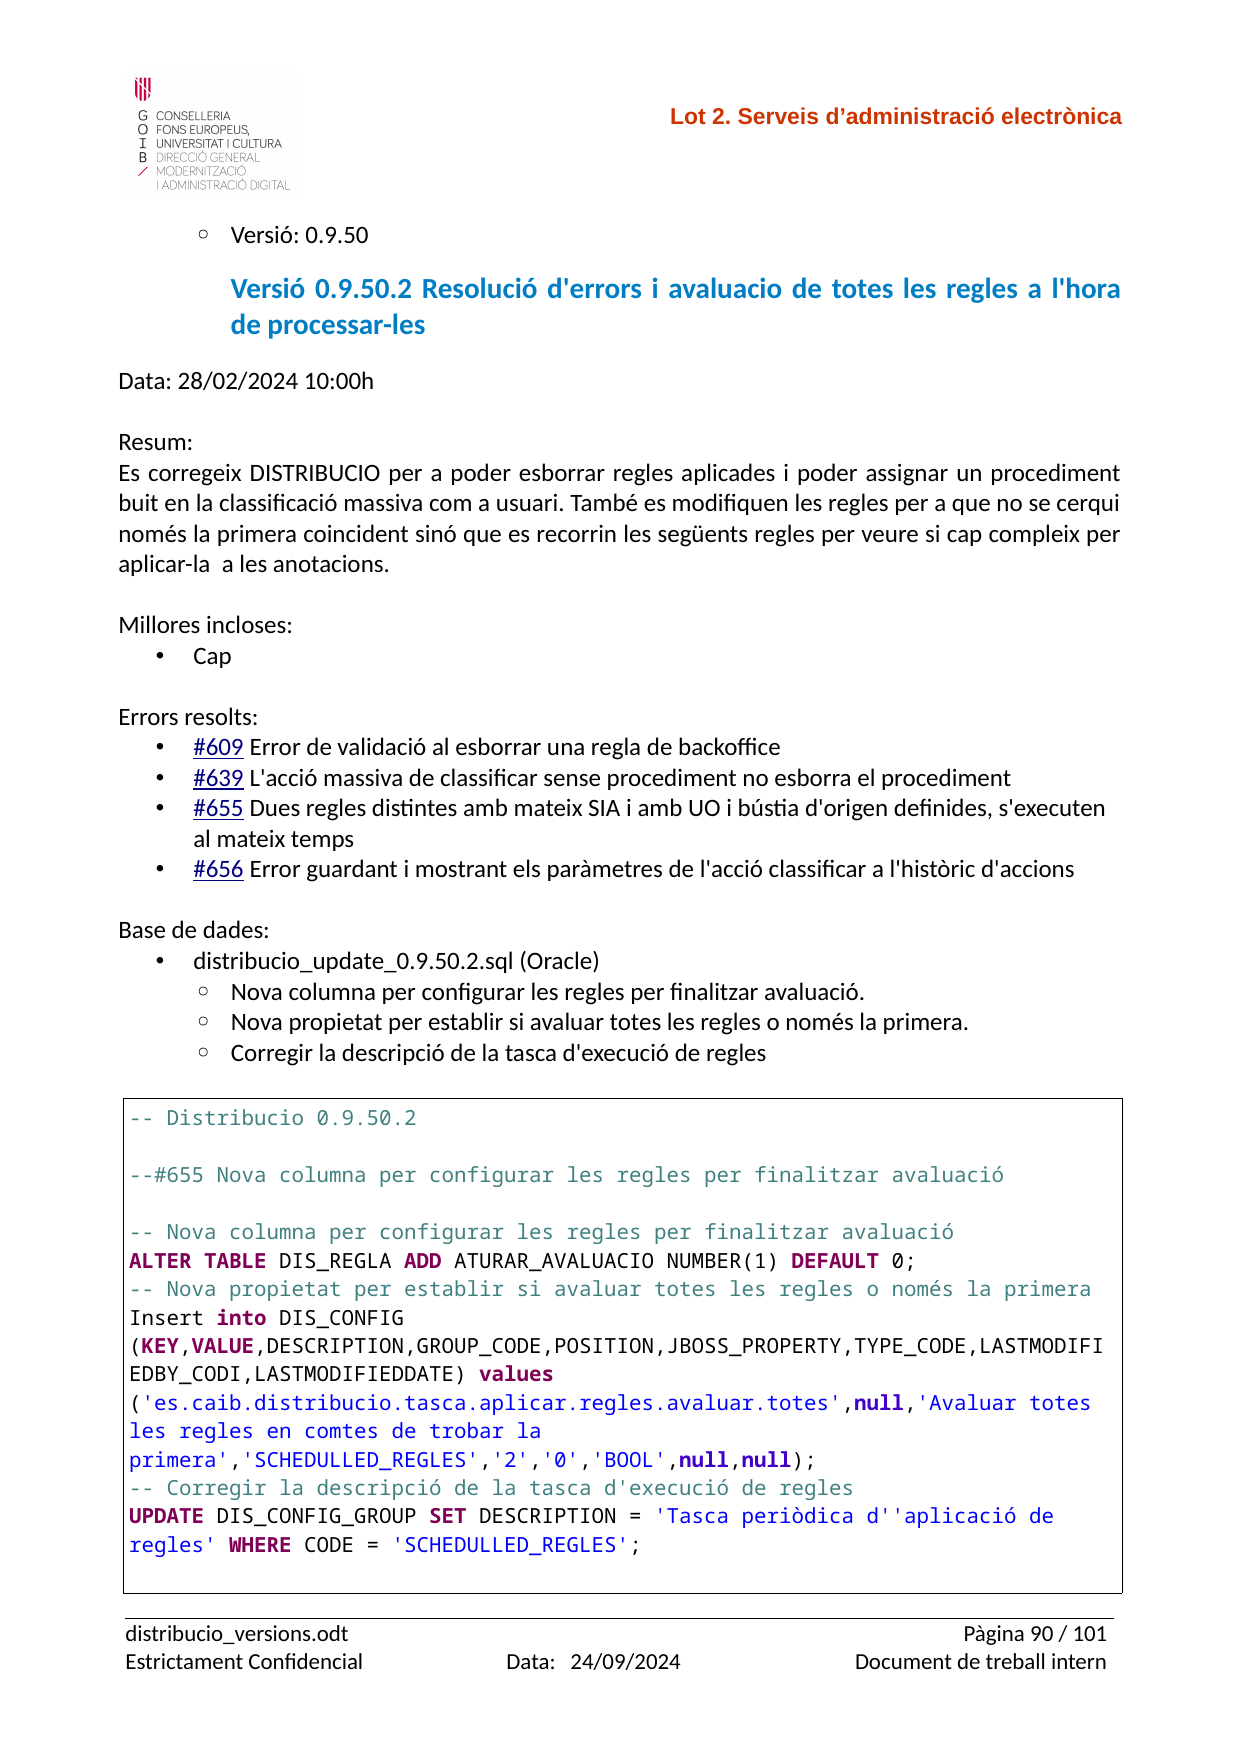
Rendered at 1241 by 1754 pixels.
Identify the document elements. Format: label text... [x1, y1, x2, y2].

list #655 Dues regles distintes amb mateix SIA i amb UO i bústia d'origen definides, s'executen al mateix temps [156, 792, 1122, 853]
list #609 Error de validació al esborrar una regla de backoffice [156, 731, 1122, 762]
text Millores incloses: [118, 609, 1122, 640]
text Resum: [118, 426, 1122, 457]
list Nova columna per configurar les regles per finalitzar avaluació. [193, 976, 1122, 1006]
text Data: 28/02/2024 10:00h [118, 365, 1122, 396]
list Versió: 0.9.50 [193, 219, 1122, 250]
table_header -- Distribucio 0.9.50.2 --#655 Nova columna per configurar les regles per finalitzar avaluació -- Nova columna per configurar les regles per finalitzar avaluació ALTER TABLE DIS_REGLA ADD ATURAR_AVALUACIO NUMBER(1) DEFAULT 0; -- Nova propietat per establir si avaluar totes les regles o només la primera Insert into DIS_CONFIG (KEY,VALUE,DESCRIPTION,GROUP_CODE,POSITION,JBOSS_PROPERTY,TYPE_CODE,LASTMODIFIEDBY_CODI,LASTMODIFIEDDATE) values ('es.caib.distribucio.tasca.aplicar.regles.avaluar.totes',null,'Avaluar totes les regles en comtes de trobar la primera','SCHEDULLED_REGLES','2','0','BOOL',null,null); -- Corregir la descripció de la tasca d'execució de regles UPDATE DIS_CONFIG_GROUP SET DESCRIPTION = 'Tasca periòdica d''aplicació de regles' WHERE CODE = 'SCHEDULLED_REGLES'; [124, 1099, 1122, 1593]
list #656 Error guardant i mostrant els paràmetres de l'acció classificar a l'històric d'accions [156, 853, 1122, 884]
list #639 L'acció massiva de classificar sense procediment no esborra el procediment [156, 762, 1122, 792]
text Errors resolts: [118, 701, 1122, 731]
text Es corregeix DISTRIBUCIO per a poder esborrar regles aplicades i poder assignar un procediment buit en la classificació massiva com a usuari. També es modifiquen les regles per a que no se cerqui només la primera coincident sinó que es recorrin les següents regles per veure si cap compleix per aplicar-la a les anotacions. [118, 457, 1122, 579]
list distribucio_update_0.9.50.2.sql (Oracle) [156, 945, 1122, 976]
list Corregir la descripció de la tasca d'execució de regles [193, 1037, 1122, 1067]
picture [126, 70, 299, 197]
list Cap [156, 640, 1122, 670]
list Nova propietat per establir si avaluar totes les regles o només la primera. [193, 1006, 1122, 1037]
subtitle Versió 0.9.50.2 Resolució d'errors i avaluacio de totes les regles a l'hora de processar-les [153, 270, 1122, 342]
text Base de dades: [118, 914, 1122, 945]
